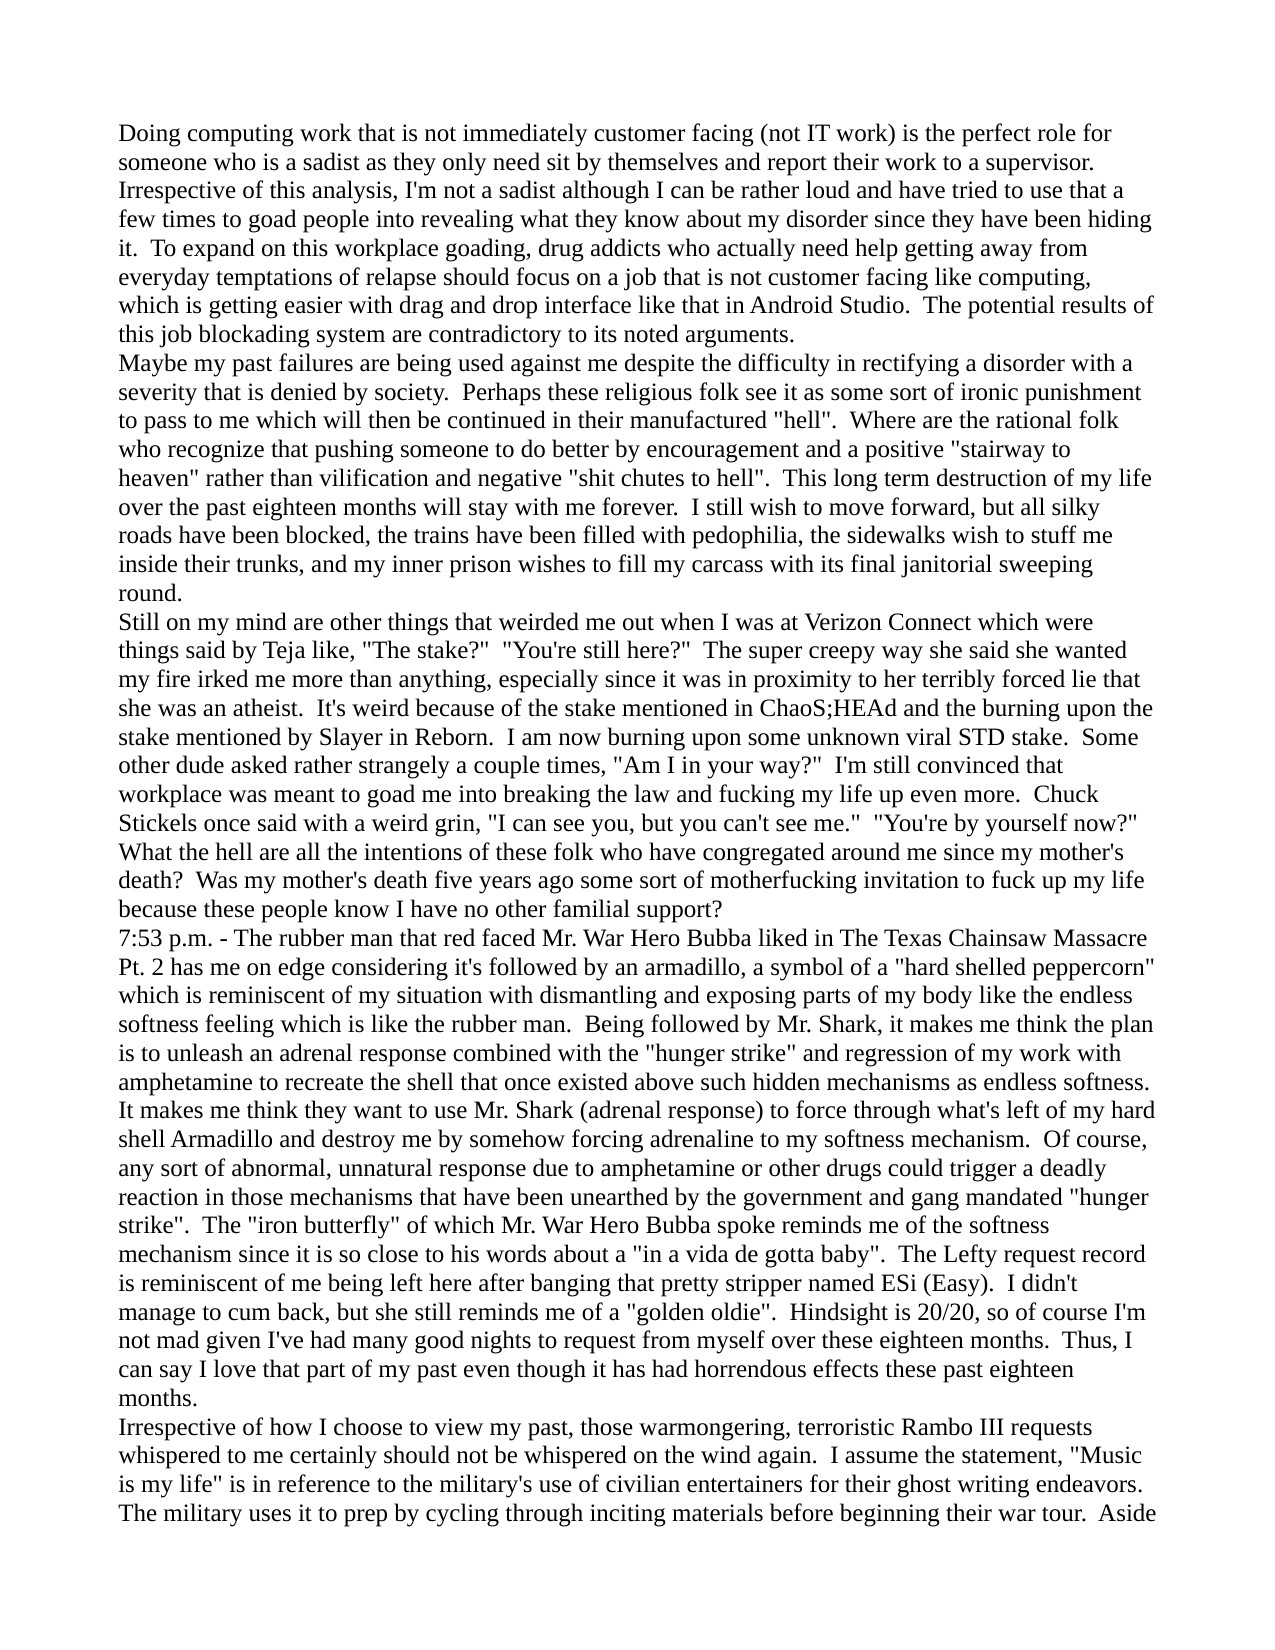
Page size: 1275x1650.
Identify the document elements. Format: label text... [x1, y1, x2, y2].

text Irrespective of how I choose to view my past, those warmongering, terroristic Rambo III requests whispered to me certainly should not be whispered on the wind again. I assume the statement, "Music is my life" is in reference to the military's use of civilian entertainers for their ghost writing endeavors. The military uses it to prep by cycling through inciting materials before beginning their war tour. Aside [118, 1412, 1157, 1527]
text Doing computing work that is not immediately customer facing (not IT work) is the perfect role for someone who is a sadist as they only need sit by themselves and report their work to a supervisor. Irrespective of this analysis, I'm not a sadist although I can be rather loud and have tried to use that a few times to goad people into revealing what they know about my disorder since they have been hiding it. To expand on this workplace goading, drug addicts who actually need help getting away from everyday temptations of relapse should focus on a job that is not customer facing like computing, which is getting easier with drag and drop interface like that in Android Studio. The potential results of this job blockading system are contradictory to its noted arguments. [118, 118, 1157, 348]
text Maybe my past failures are being used against me despite the difficulty in rectifying a disorder with a severity that is denied by society. Perhaps these religious folk see it as some sort of ironic punishment to pass to me which will then be continued in their manufactured "hell". Where are the rational folk who recognize that pushing someone to do better by encouragement and a positive "stairway to heaven" rather than vilification and negative "shit chutes to hell". This long term destruction of my life over the past eighteen months will stay with me forever. I still wish to move forward, but all silky roads have been blocked, the trains have been filled with pedophilia, the sidewalks wish to stuff me inside their trunks, and my inner prison wishes to fill my carcass with its final janitorial sweeping round. [118, 348, 1157, 607]
text Still on my mind are other things that weirded me out when I was at Verizon Connect which were things said by Teja like, "The stake?" "You're still here?" The super creepy way she said she wanted my fire irked me more than anything, especially since it was in proximity to her terribly forced lie that she was an atheist. It's weird because of the stake mentioned in ChaoS;HEAd and the burning upon the stake mentioned by Slayer in Reborn. I am now burning upon some unknown viral STD stake. Some other dude asked rather strangely a couple times, "Am I in your way?" I'm still convinced that workplace was meant to goad me into breaking the law and fucking my life up even more. Chuck Stickels once said with a weird grin, "I can see you, but you can't see me." "You're by yourself now?" What the hell are all the intentions of these folk who have congregated around me since my mother's death? Was my mother's death five years ago some sort of motherfucking invitation to fuck up my life because these people know I have no other familial support? [118, 607, 1157, 923]
text 7:53 p.m. - The rubber man that red faced Mr. War Hero Bubba liked in The Texas Chainsaw Massacre Pt. 2 has me on edge considering it's followed by an armadillo, a symbol of a "hard shelled peppercorn" which is reminiscent of my situation with dismantling and exposing parts of my body like the endless softness feeling which is like the rubber man. Being followed by Mr. Shark, it makes me think the plan is to unleash an adrenal response combined with the "hunger strike" and regression of my work with amphetamine to recreate the shell that once existed above such hidden mechanisms as endless softness. It makes me think they want to use Mr. Shark (adrenal response) to force through what's left of my hard shell Armadillo and destroy me by somehow forcing adrenaline to my softness mechanism. Of course, any sort of abnormal, unnatural response due to amphetamine or other drugs could trigger a deadly reaction in those mechanisms that have been unearthed by the government and gang mandated "hunger strike". The "iron butterfly" of which Mr. War Hero Bubba spoke reminds me of the softness mechanism since it is so close to his words about a "in a vida de gotta baby". The Lefty request record is reminiscent of me being left here after banging that pretty stripper named ESi (Easy). I didn't manage to cum back, but she still reminds me of a "golden oldie". Hindsight is 20/20, so of course I'm not mad given I've had many good nights to request from myself over these eighteen months. Thus, I can say I love that part of my past even though it has had horrendous effects these past eighteen months. [118, 923, 1157, 1412]
